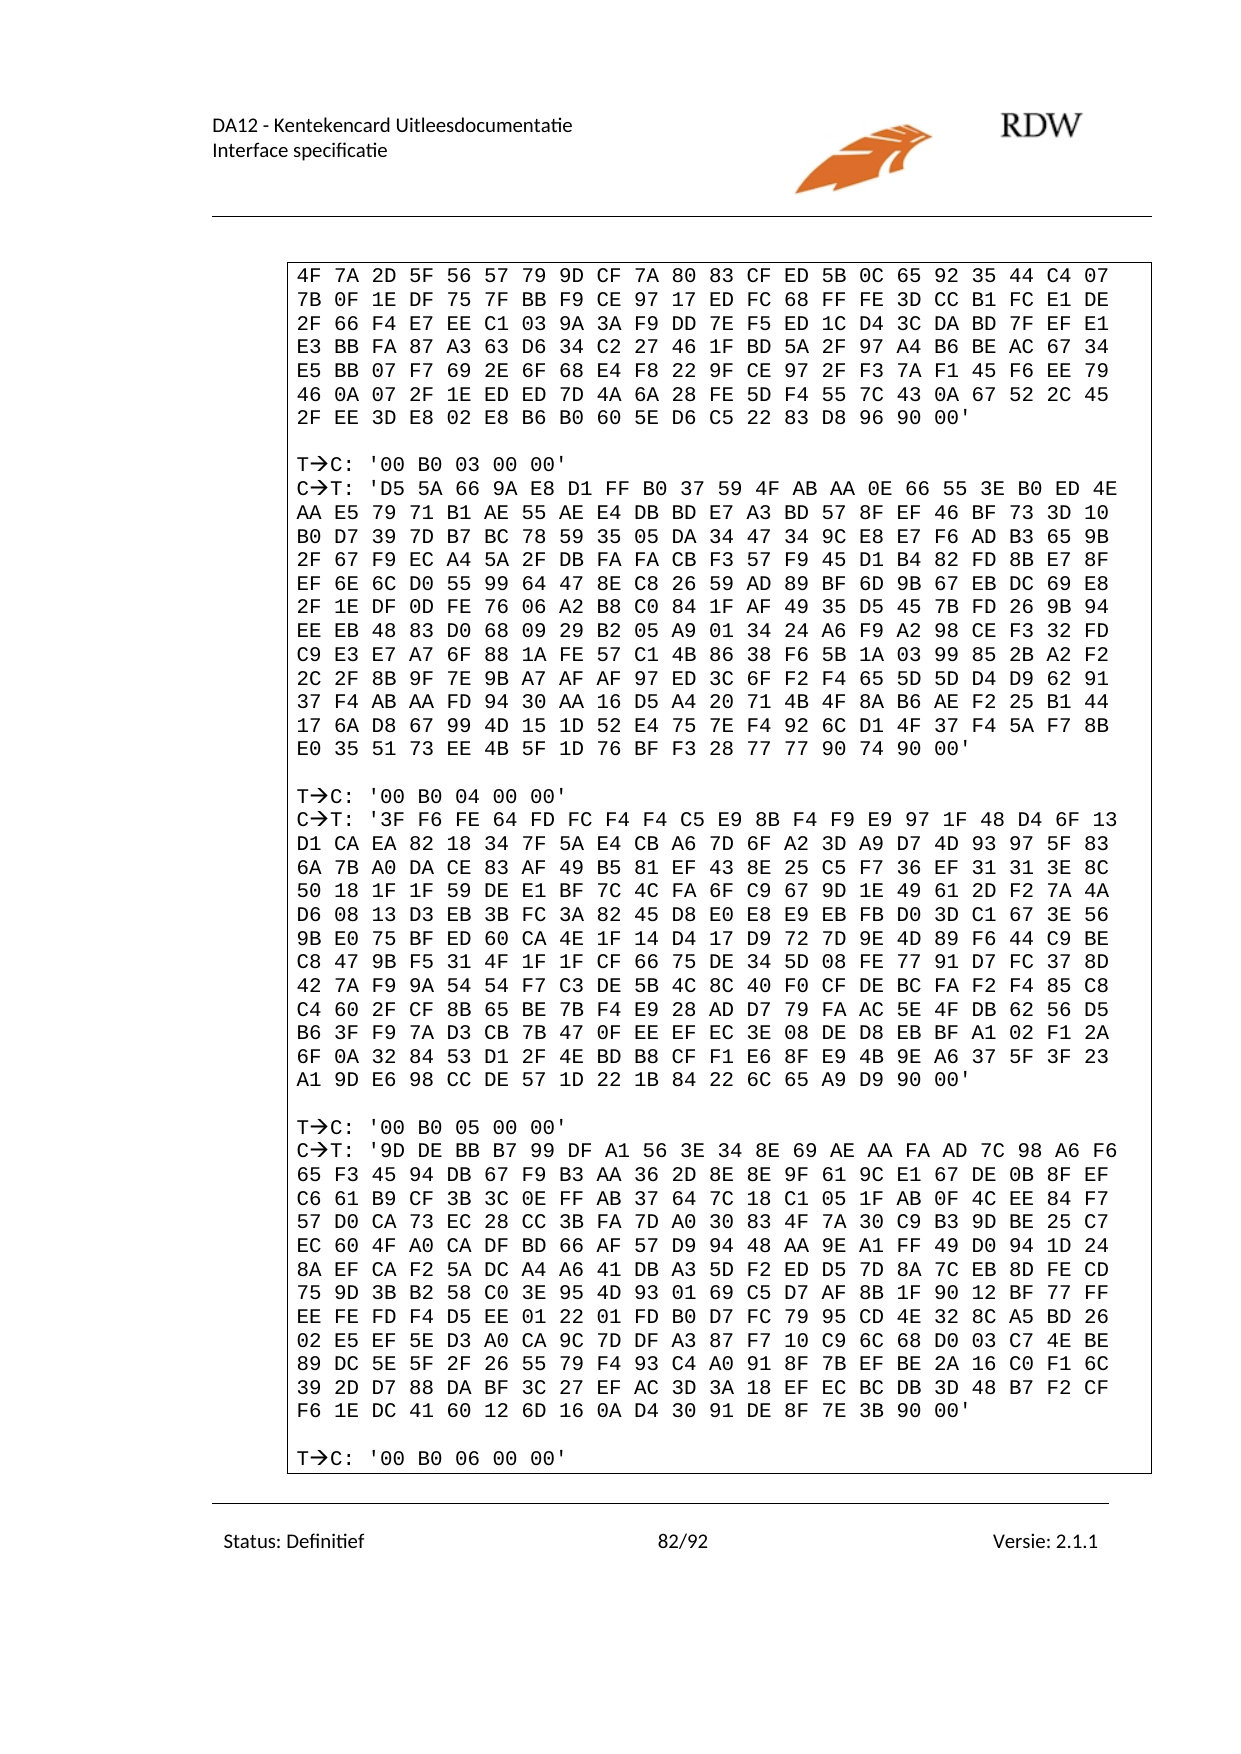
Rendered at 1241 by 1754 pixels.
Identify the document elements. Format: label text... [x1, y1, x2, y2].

text TC: '00 B0 03 00 00' [288, 451, 1151, 475]
text TC: '00 B0 05 00 00' [288, 1113, 1151, 1137]
text CT: '9D DE BB B7 99 DF A1 56 3E 34 8E 69 AE AA FA AD 7C 98 A6 F6 65 F3 45 94 DB 67 F9 B3 AA 36 2D 8E 8E 9F 61 9C E1 67 DE 0B 8F EF C6 61 B9 CF 3B 3C 0E FF AB 37 64 7C 18 C1 05 1F AB 0F 4C EE 84 F7 57 D0 CA 73 EC 28 CC 3B FA 7D A0 30 83 4F 7A 30 C9 B3 9D BE 25 C7 EC 60 4F A0 CA DF BD 66 AF 57 D9 94 48 AA 9E A1 FF 49 D0 94 1D 24 8A EF CA F2 5A DC A4 A6 41 DB A3 5D F2 ED D5 7D 8A 7C EB 8D FE CD 75 9D 3B B2 58 C0 3E 95 4D 93 01 69 C5 D7 AF 8B 1F 90 12 BF 77 FF EE FE FD F4 D5 EE 01 22 01 FD B0 D7 FC 79 95 CD 4E 32 8C A5 BD 26 02 E5 EF 5E D3 A0 CA 9C 7D DF A3 87 F7 10 C9 6C 68 D0 03 C7 4E BE 89 DC 5E 5F 2F 26 55 79 F4 93 C4 A0 91 8F 7B EF BE 2A 16 C0 F1 6C 39 2D D7 88 DA BF 3C 27 EF AC 3D 3A 18 EF EC BC DB 3D 48 B7 F2 CF F6 1E DC 41 60 12 6D 16 0A D4 30 91 DE 8F 7E 3B 90 00' [288, 1137, 1151, 1424]
text 4F 7A 2D 5F 56 57 79 9D CF 7A 80 83 CF ED 5B 0C 65 92 35 44 C4 07 7B 0F 1E DF 75 7F BB F9 CE 97 17 ED FC 68 FF FE 3D CC B1 FC E1 DE 2F 66 F4 E7 EE C1 03 9A 3A F9 DD 7E F5 ED 1C D4 3C DA BD 7F EF E1 E3 BB FA 87 A3 63 D6 34 C2 27 46 1F BD 5A 2F 97 A4 B6 BE AC 67 34 E5 BB 07 F7 69 2E 6F 68 E4 F8 22 9F CE 97 2F F3 7A F1 45 F6 EE 79 46 0A 07 2F 1E ED ED 7D 4A 6A 28 FE 5D F4 55 7C 43 0A 67 52 2C 45 2F EE 3D E8 02 E8 B6 B0 60 5E D6 C5 22 83 D8 96 90 00' [288, 263, 1151, 431]
text CT: '3F F6 FE 64 FD FC F4 F4 C5 E9 8B F4 F9 E9 97 1F 48 D4 6F 13 D1 CA EA 82 18 34 7F 5A E4 CB A6 7D 6F A2 3D A9 D7 4D 93 97 5F 83 6A 7B A0 DA CE 83 AF 49 B5 81 EF 43 8E 25 C5 F7 36 EF 31 31 3E 8C 50 18 1F 1F 59 DE E1 BF 7C 4C FA 6F C9 67 9D 1E 49 61 2D F2 7A 4A D6 08 13 D3 EB 3B FC 3A 82 45 D8 E0 E8 E9 EB FB D0 3D C1 67 3E 56 9B E0 75 BF ED 60 CA 4E 1F 14 D4 17 D9 72 7D 9E 4D 89 F6 44 C9 BE C8 47 9B F5 31 4F 1F 1F CF 66 75 DE 34 5D 08 FE 77 91 D7 FC 37 8D 42 7A F9 9A 54 54 F7 C3 DE 5B 4C 8C 40 F0 CF DE BC FA F2 F4 85 C8 C4 60 2F CF 8B 65 BE 7B F4 E9 28 AD D7 79 FA AC 5E 4F DB 62 56 D5 B6 3F F9 7A D3 CB 7B 47 0F EE EF EC 3E 08 DE D8 EB BF A1 02 F1 2A 6F 0A 32 84 53 D1 2F 4E BD B8 CF F1 E6 8F E9 4B 9E A6 37 5F 3F 23 A1 9D E6 98 CC DE 57 1D 22 1B 84 22 6C 65 A9 D9 90 00' [288, 806, 1151, 1093]
text TC: '00 B0 06 00 00' [288, 1444, 1151, 1473]
text TC: '00 B0 04 00 00' [288, 782, 1151, 806]
text CT: 'D5 5A 66 9A E8 D1 FF B0 37 59 4F AB AA 0E 66 55 3E B0 ED 4E AA E5 79 71 B1 AE 55 AE E4 DB BD E7 A3 BD 57 8F EF 46 BF 73 3D 10 B0 D7 39 7D B7 BC 78 59 35 05 DA 34 47 34 9C E8 E7 F6 AD B3 65 9B 2F 67 F9 EC A4 5A 2F DB FA FA CB F3 57 F9 45 D1 B4 82 FD 8B E7 8F EF 6E 6C D0 55 99 64 47 8E C8 26 59 AD 89 BF 6D 9B 67 EB DC 69 E8 2F 1E DF 0D FE 76 06 A2 B8 C0 84 1F AF 49 35 D5 45 7B FD 26 9B 94 EE EB 48 83 D0 68 09 29 B2 05 A9 01 34 24 A6 F9 A2 98 CE F3 32 FD C9 E3 E7 A7 6F 88 1A FE 57 C1 4B 86 38 F6 5B 1A 03 99 85 2B A2 F2 2C 2F 8B 9F 7E 9B A7 AF AF 97 ED 3C 6F F2 F4 65 5D 5D D4 D9 62 91 37 F4 AB AA FD 94 30 AA 16 D5 A4 20 71 4B 4F 8A B6 AE F2 25 B1 44 17 6A D8 67 99 4D 15 1D 52 E4 75 7E F4 92 6C D1 4F 37 F4 5A F7 8B E0 35 51 73 EE 4B 5F 1D 76 BF F3 28 77 77 90 74 90 00' [288, 475, 1151, 762]
